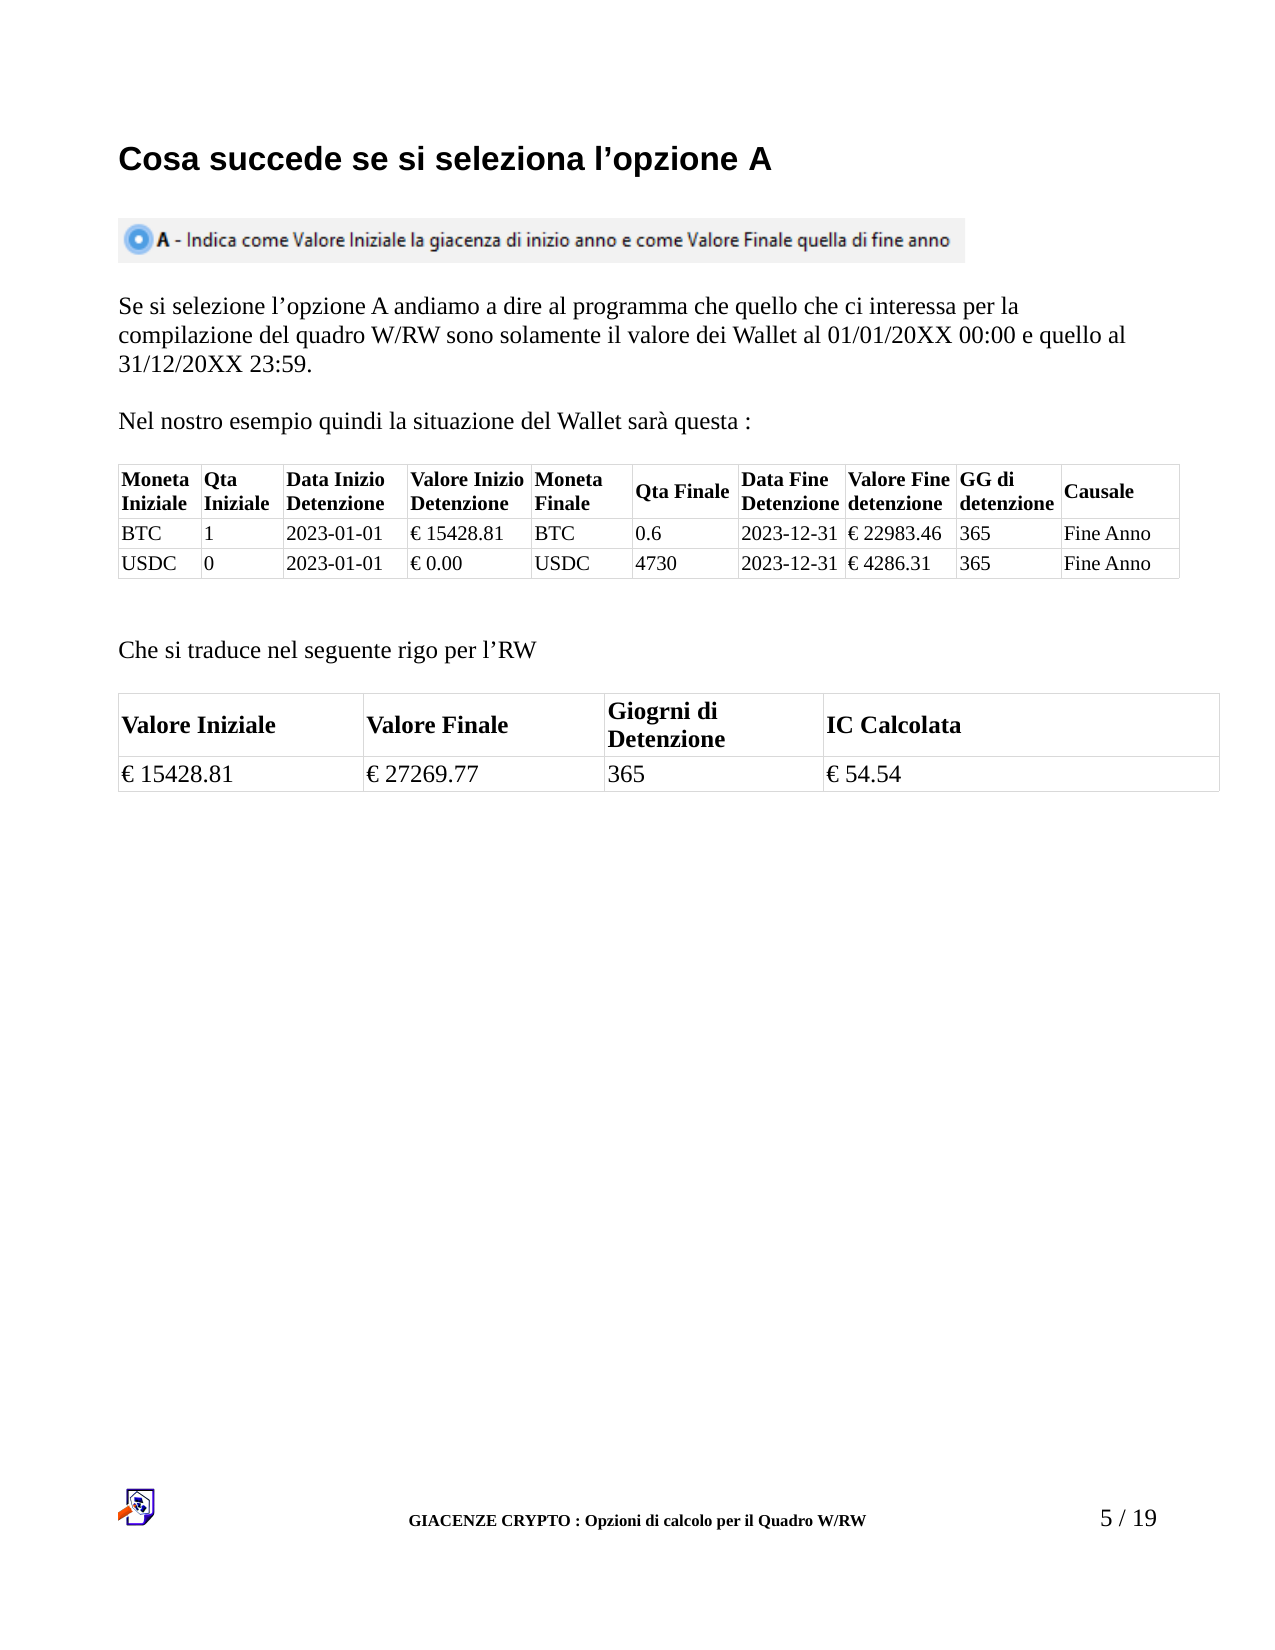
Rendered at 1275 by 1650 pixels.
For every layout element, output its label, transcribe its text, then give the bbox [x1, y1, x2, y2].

table_header Moneta Finale [532, 465, 632, 518]
table_header IC Calcolata [824, 694, 1219, 756]
table_header Giogrni di Detenzione [605, 694, 823, 756]
table_cell Fine Anno [1062, 519, 1179, 548]
table_cell € 4286.31 [846, 549, 956, 578]
table_cell BTC [119, 519, 201, 548]
table_cell USDC [532, 549, 632, 578]
picture [118, 218, 965, 263]
table_header Valore Finale [364, 694, 604, 756]
table_cell 2023-12-31 [739, 549, 845, 578]
table_header Valore Iniziale [119, 694, 363, 756]
table_cell 2023-01-01 [284, 519, 407, 548]
table_header Moneta Iniziale [119, 465, 201, 518]
table_header Valore Inizio Detenzione [408, 465, 531, 518]
table_cell € 54.54 [824, 757, 1219, 791]
table_cell BTC [532, 519, 632, 548]
table_cell 0 [202, 549, 283, 578]
table_header Data Fine Detenzione [739, 465, 845, 518]
table_header Qta Iniziale [202, 465, 283, 518]
table_header Causale [1062, 465, 1179, 518]
table_cell € 22983.46 [846, 519, 956, 548]
table_cell € 15428.81 [119, 757, 363, 791]
subtitle Cosa succede se si seleziona l’opzione A [118, 139, 1157, 177]
table_cell € 15428.81 [408, 519, 531, 548]
table_cell USDC [119, 549, 201, 578]
picture [118, 1488, 155, 1526]
table_cell 2023-12-31 [739, 519, 845, 548]
table_header Valore Fine detenzione [846, 465, 956, 518]
table_cell 365 [957, 549, 1061, 578]
table_cell 365 [957, 519, 1061, 548]
table_header GG di detenzione [957, 465, 1061, 518]
table_cell 365 [605, 757, 823, 791]
table_cell 2023-01-01 [284, 549, 407, 578]
table_header Qta Finale [633, 465, 738, 518]
table_header Data Inizio Detenzione [284, 465, 407, 518]
text Che si traduce nel seguente rigo per l’RW [118, 635, 1157, 664]
table_cell Fine Anno [1062, 549, 1179, 578]
text Nel nostro esempio quindi la situazione del Wallet sarà questa : [118, 406, 1157, 435]
text Se si selezione l’opzione A andiamo a dire al programma che quello che ci interessa per la compilazione del quadro W/RW sono solamente il valore dei Wallet al 01/01/20XX 00:00 e quello al 31/12/20XX 23:59. [118, 291, 1157, 377]
table_cell 4730 [633, 549, 738, 578]
table_cell € 27269.77 [364, 757, 604, 791]
table_cell 1 [202, 519, 283, 548]
table_cell € 0.00 [408, 549, 531, 578]
table_cell 0.6 [633, 519, 738, 548]
